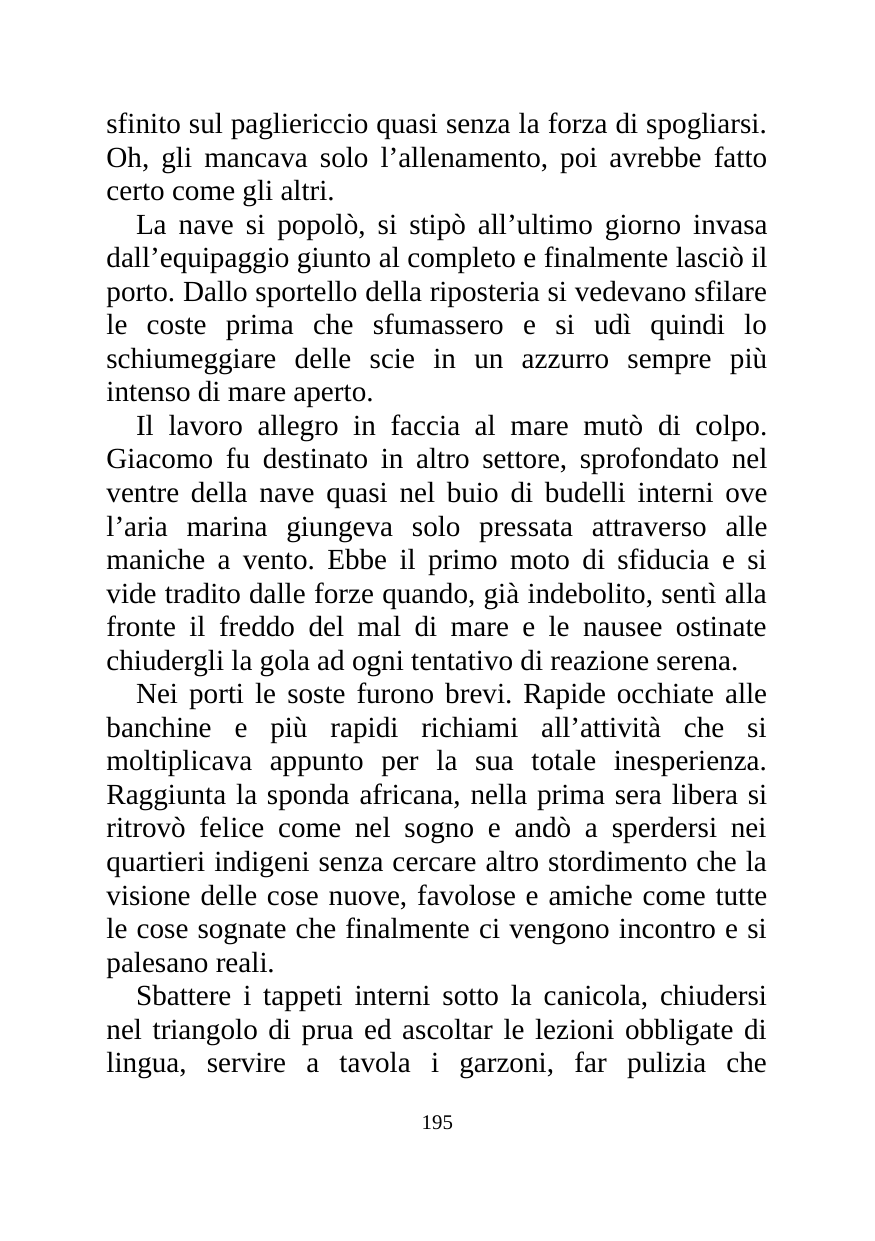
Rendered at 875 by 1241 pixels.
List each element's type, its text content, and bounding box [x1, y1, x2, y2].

text sfinito sul pagliericcio quasi senza la forza di spogliarsi. Oh, gli mancava solo l’allenamento, poi avrebbe fatto certo come gli altri. [106, 106, 768, 207]
text Nei porti le soste furono brevi. Rapide occhiate alle banchine e più rapidi richiami all’attività che si moltiplicava appunto per la sua totale inesperienza. Raggiunta la sponda africana, nella prima sera libera si ritrovò felice come nel sogno e andò a sperdersi nei quartieri indigeni senza cercare altro stordimento che la visione delle cose nuove, favolose e amiche come tutte le cose sognate che finalmente ci vengono incontro e si palesano reali. [106, 676, 768, 978]
text Il lavoro allegro in faccia al mare mutò di colpo. Giacomo fu destinato in altro settore, sprofondato nel ventre della nave quasi nel buio di budelli interni ove l’aria marina giungeva solo pressata attraverso alle maniche a vento. Ebbe il primo moto di sfiducia e si vide tradito dalle forze quando, già indebolito, sentì alla fronte il freddo del mal di mare e le nausee ostinate chiudergli la gola ad ogni tentativo di reazione serena. [106, 408, 768, 676]
text Sbattere i tappeti interni sotto la canicola, chiudersi nel triangolo di prua ed ascoltar le lezioni obbligate di lingua, servire a tavola i garzoni, far pulizia che [106, 978, 768, 1079]
text La nave si popolò, si stipò all’ultimo giorno invasa dall’equipaggio giunto al completo e finalmente lasciò il porto. Dallo sportello della riposteria si vedevano sfilare le coste prima che sfumassero e si udì quindi lo schiumeggiare delle scie in un azzurro sempre più intenso di mare aperto. [106, 207, 768, 408]
